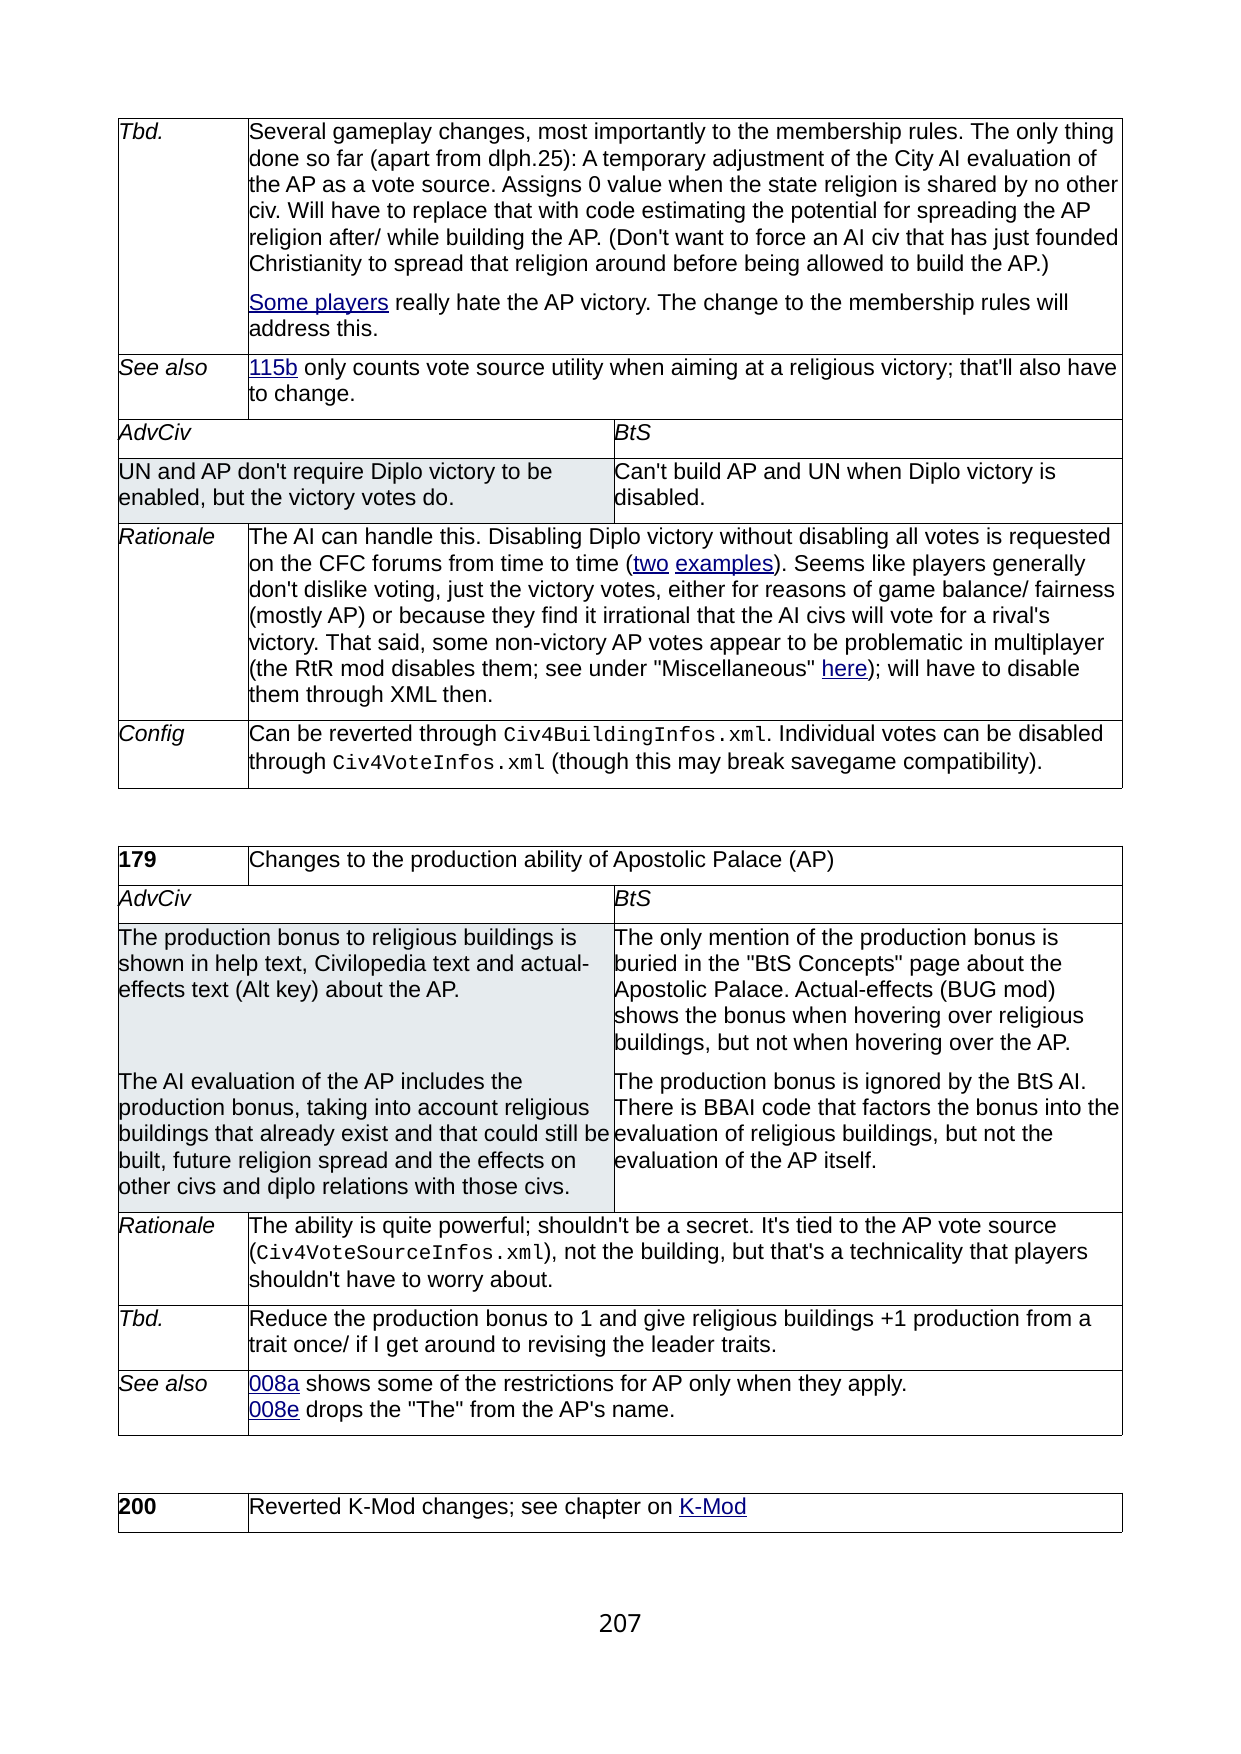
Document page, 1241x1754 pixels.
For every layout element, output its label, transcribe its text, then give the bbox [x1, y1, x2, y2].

table_cell Tbd. [119, 1306, 248, 1370]
table_cell Config [119, 721, 248, 788]
table_cell The production bonus to religious buildings is shown in help text, Civilopedia text and actual-effects text (Alt key) about the AP. The AI evaluation of the AP includes the production bonus, taking into account religious buildings that already exist and that could still be built, future religion spread and the effects on other civs and diplo relations with those civs. [119, 924, 614, 1212]
table_cell Reduce the production bonus to 1 and give religious buildings +1 production from a trait once/ if I get around to revising the leader traits. [249, 1306, 1122, 1370]
table_cell The ability is quite powerful; shouldn't be a secret. It's tied to the AP vote source (Civ4VoteSourceInfos.xml), not the building, but that's a technicality that players shouldn't have to worry about. [249, 1213, 1122, 1305]
table_cell AdvCiv [119, 420, 614, 458]
table_cell Rationale [119, 1213, 248, 1305]
table_cell Several gameplay changes, most importantly to the membership rules. The only thing done so far (apart from dlph.25): A temporary adjustment of the City AI evaluation of the AP as a vote source. Assigns 0 value when the state religion is shared by no other civ. Will have to replace that with code estimating the potential for spreading the AP religion after/ while building the AP. (Don't want to force an AI civ that has just founded Christianity to spread that religion around before being allowed to build the AP.) Some players really hate the AP victory. The change to the membership rules will address this. [249, 119, 1122, 354]
table_cell The only mention of the production bonus is buried in the "BtS Concepts" page about the Apostolic Palace. Actual-effects (BUG mod) shows the bonus when hovering over religious buildings, but not when hovering over the AP. The production bonus is ignored by the BtS AI. There is BBAI code that factors the bonus into the evaluation of religious buildings, but not the evaluation of the AP itself. [615, 924, 1122, 1212]
table_cell Can't build AP and UN when Diplo victory is disabled. [615, 459, 1122, 523]
table_header 179 [119, 847, 248, 884]
table_cell BtS [615, 886, 1122, 923]
table_header 200 [119, 1494, 248, 1532]
table_cell AdvCiv [119, 886, 614, 923]
table_cell See also [119, 355, 248, 419]
table_cell BtS [615, 420, 1122, 458]
table_cell 008a shows some of the restrictions for AP only when they apply. 008e drops the "The" from the AP's name. [249, 1371, 1122, 1435]
table_cell The AI can handle this. Disabling Diplo victory without disabling all votes is requested on the CFC forums from time to time (two examples). Seems like players generally don't dislike voting, just the victory votes, either for reasons of game balance/ fairness (mostly AP) or because they find it irrational that the AI civs will vote for a rival's victory. That said, some non-victory AP votes appear to be problematic in multiplayer (the RtR mod disables them; see under "Miscellaneous" here); will have to disable them through XML then. [249, 524, 1122, 720]
table_header Reverted K-Mod changes; see chapter on K-Mod [249, 1494, 1122, 1532]
table_cell Rationale [119, 524, 248, 720]
table_cell UN and AP don't require Diplo victory to be enabled, but the victory votes do. [119, 459, 614, 523]
table_header Changes to the production ability of Apostolic Palace (AP) [249, 847, 1122, 884]
table_cell Can be reverted through Civ4BuildingInfos.xml. Individual votes can be disabled through Civ4VoteInfos.xml (though this may break savegame compatibility). [249, 721, 1122, 788]
table_cell Tbd. [119, 119, 248, 354]
table_cell See also [119, 1371, 248, 1435]
table_cell 115b only counts vote source utility when aiming at a religious victory; that'll also have to change. [249, 355, 1122, 419]
